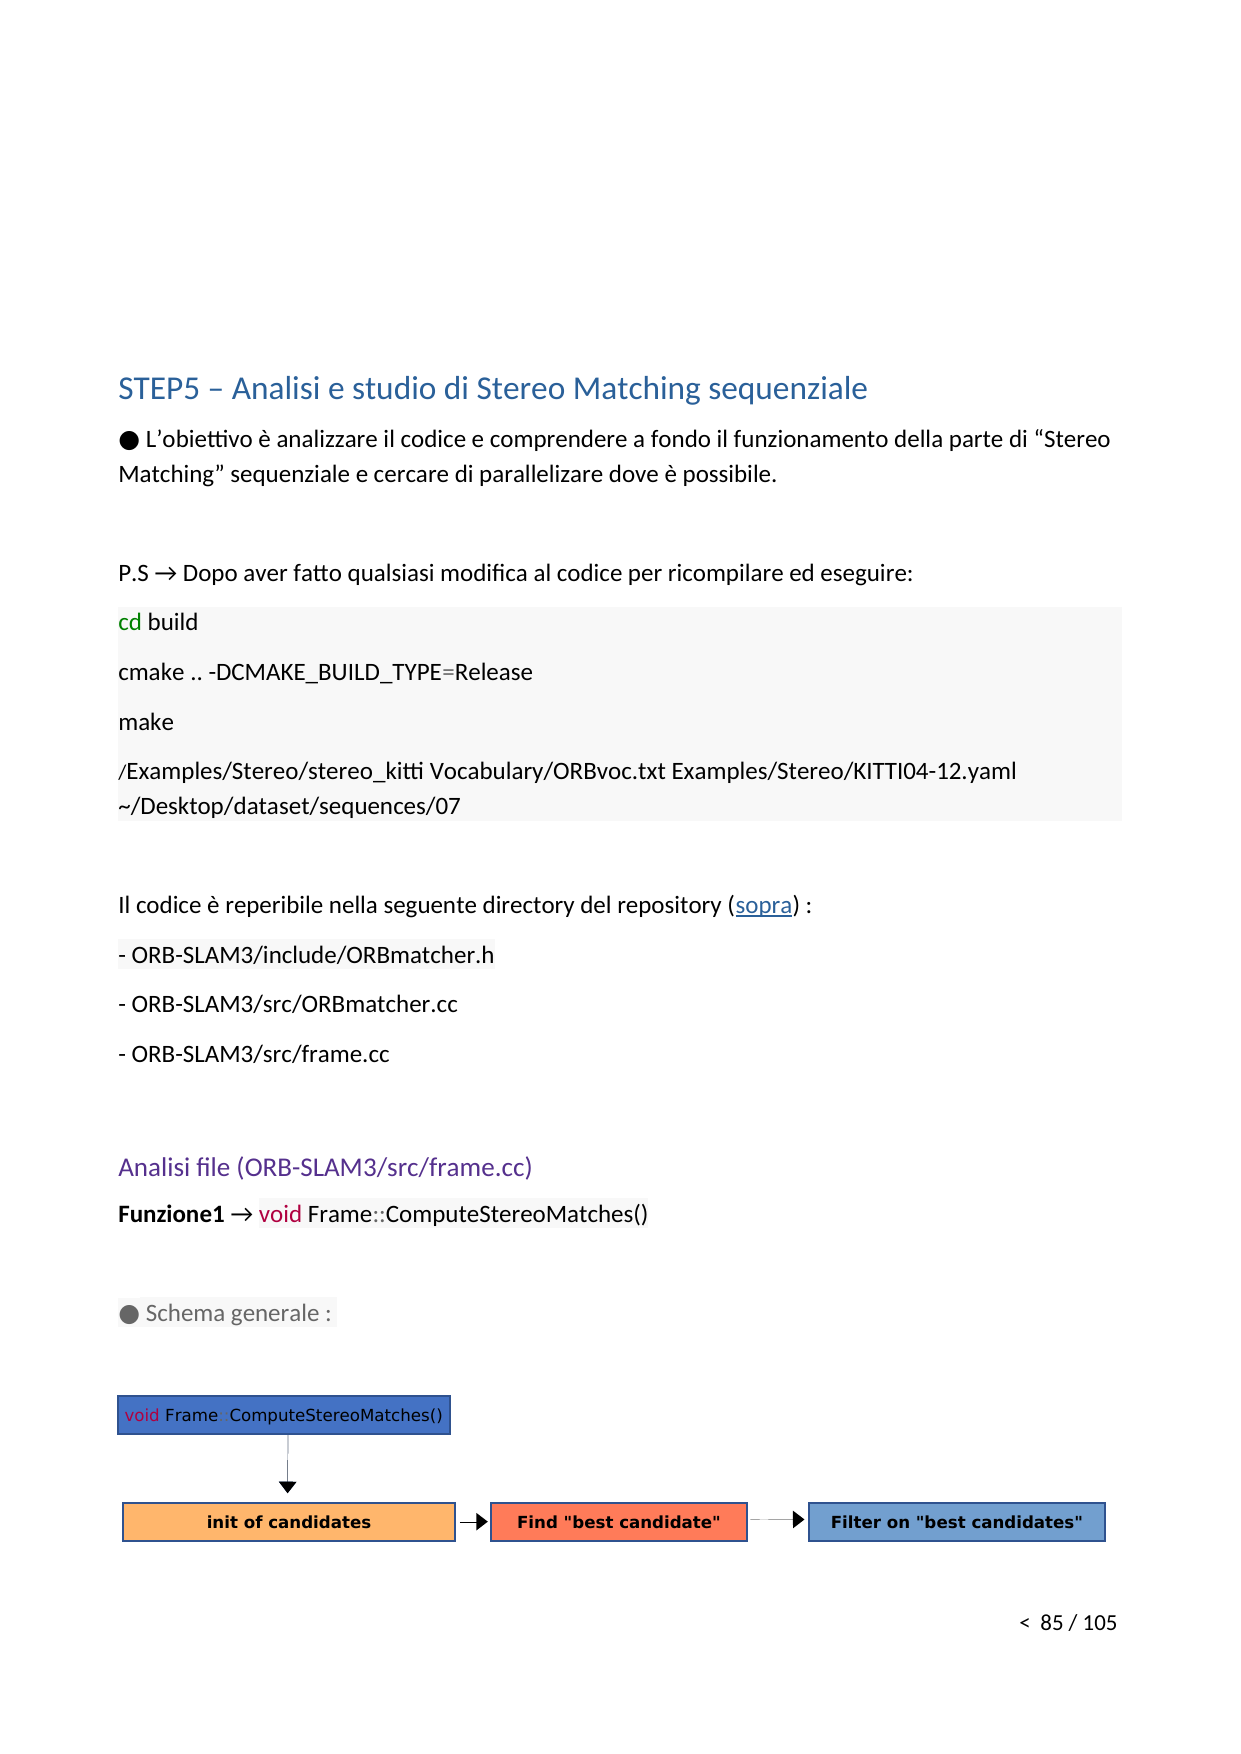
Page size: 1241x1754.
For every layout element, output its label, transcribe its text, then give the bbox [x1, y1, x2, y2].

text ● Schema generale : [118, 1297, 1122, 1327]
text Funzione1 → void Frame::ComputeStereoMatches() [118, 1198, 1122, 1228]
text /Examples/Stereo/stereo_kitti Vocabulary/ORBvoc.txt Examples/Stereo/KITTI04-12.yaml ~/Desktop/dataset/sequences/07 [118, 755, 1122, 821]
text make [118, 706, 1122, 736]
text P.S → Dopo aver fatto qualsiasi modifica al codice per ricompilare ed eseguire: [118, 557, 1122, 587]
text Il codice è reperibile nella seguente directory del repository (sopra) : [118, 889, 1122, 920]
text cmake .. -DCMAKE_BUILD_TYPE=Release [118, 656, 1122, 687]
text ● L’obiettivo è analizzare il codice e comprendere a fondo il funzionamento della parte di “Stereo Matching” sequenziale e cercare di parallelizare dove è possibile. [118, 423, 1122, 488]
text cd build [118, 607, 1122, 637]
text - ORB-SLAM3/src/ORBmatcher.cc [118, 989, 1122, 1019]
text - ORB-SLAM3/src/frame.cc [118, 1038, 1122, 1069]
text - ORB-SLAM3/include/ORBmatcher.h [118, 939, 1122, 969]
subtitle STEP5 – Analisi e studio di Stereo Matching sequenziale [118, 367, 1122, 407]
subtitle Analisi file (ORB-SLAM3/src/frame.cc) [118, 1150, 1122, 1183]
